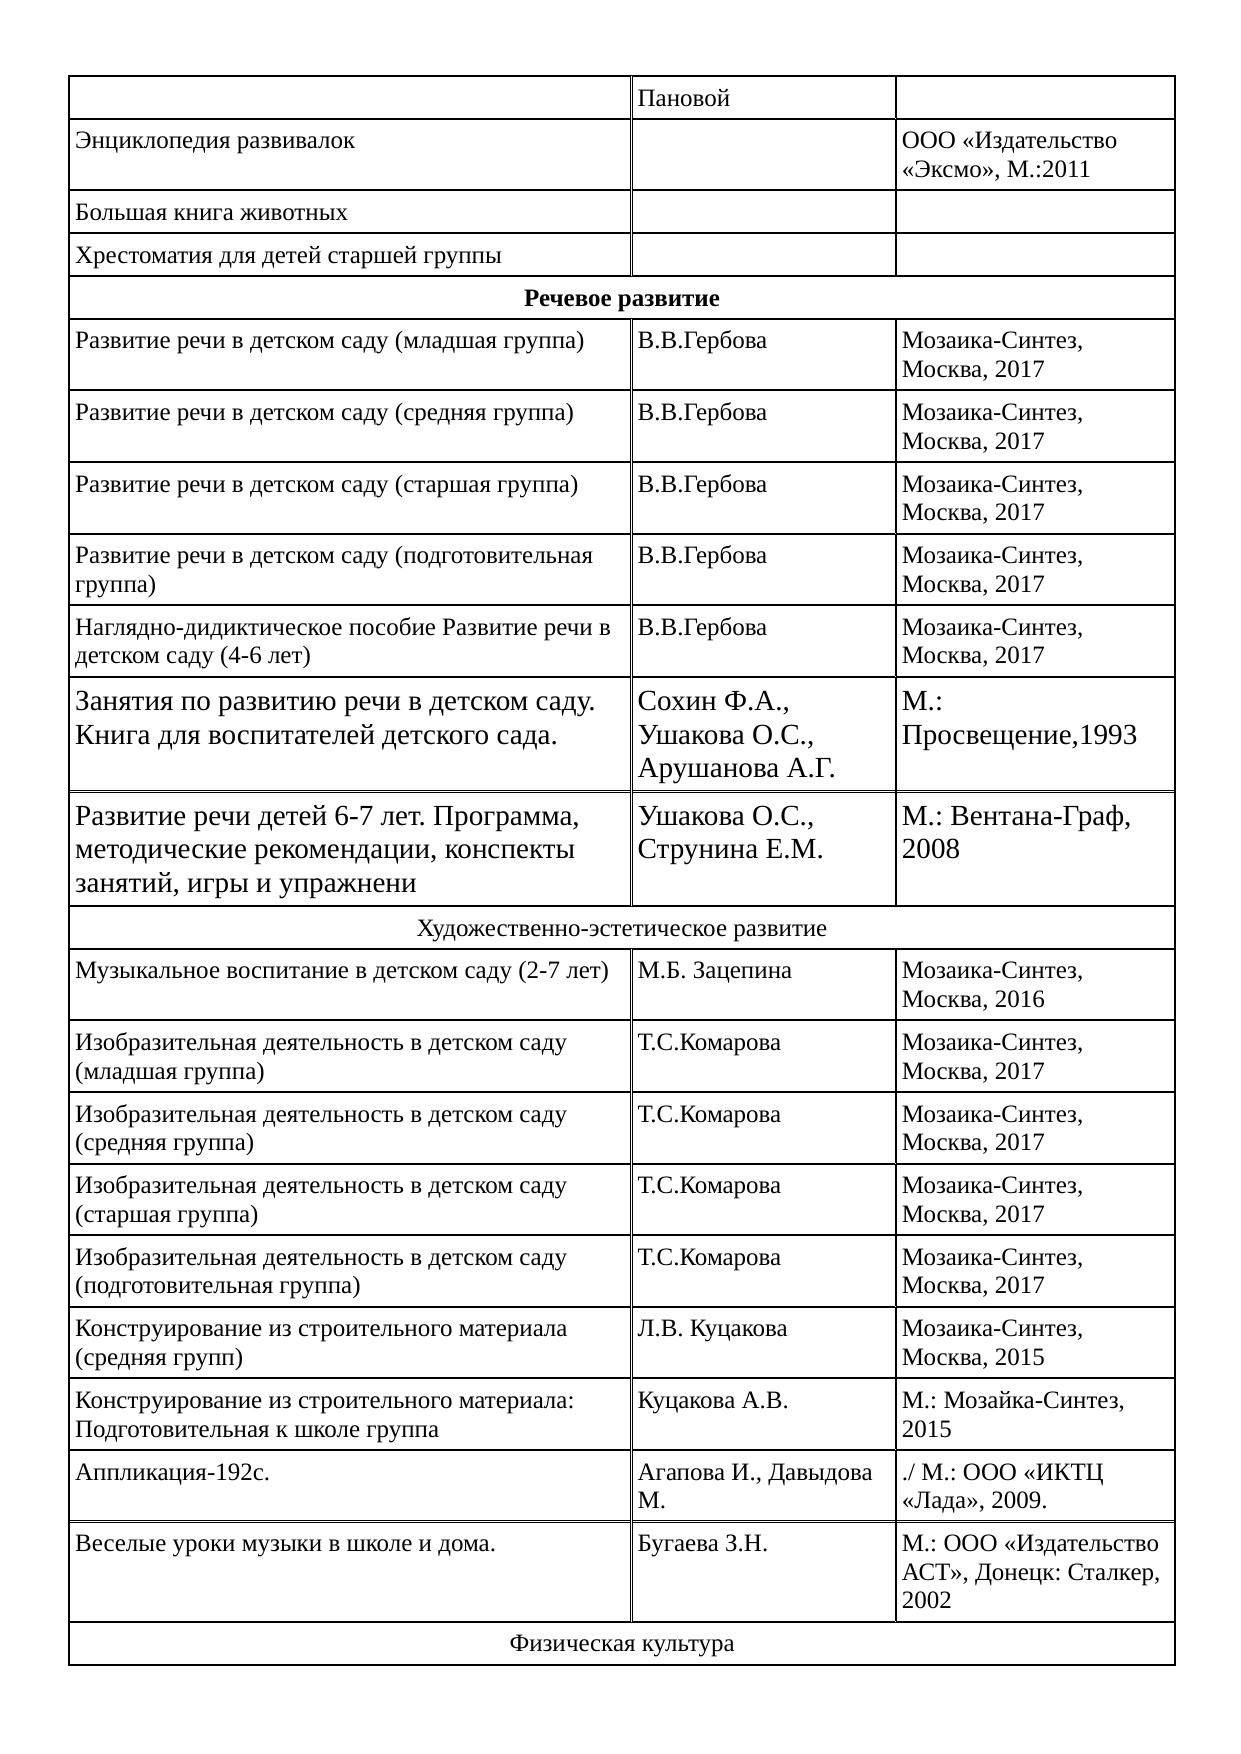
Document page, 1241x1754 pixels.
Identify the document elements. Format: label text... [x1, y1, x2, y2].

table_cell Развитие речи в детском саду (младшая группа) [70, 320, 630, 389]
table_cell Мозаика-Синтез, Москва, 2017 [897, 1165, 1174, 1234]
table_cell Музыкальное воспитание в детском саду (2-7 лет) [70, 950, 630, 1019]
table_cell В.В.Гербова [633, 606, 895, 676]
table_cell Веселые уроки музыки в школе и дома. [70, 1523, 630, 1621]
table_cell М.: Просвещение,1993 [897, 678, 1174, 790]
table_cell Мозаика-Синтез, Москва, 2017 [897, 1093, 1174, 1162]
table_cell Развитие речи в детском саду (подготовительная группа) [70, 535, 630, 604]
table_cell В.В.Гербова [633, 535, 895, 604]
table_cell Ушакова О.С., Струнина Е.М. [633, 793, 895, 905]
table_cell Большая книга животных [70, 191, 630, 232]
table_cell Развитие речи в детском саду (средняя группа) [70, 391, 630, 461]
table_cell ./ М.: ООО «ИКТЦ «Лада», 2009. [897, 1451, 1174, 1520]
table_cell Художественно-эстетическое развитие [70, 907, 1174, 948]
table_cell Куцакова А.В. [633, 1379, 895, 1449]
table_cell Мозаика-Синтез, Москва, 2017 [897, 535, 1174, 604]
table_cell Мозаика-Синтез, Москва, 2017 [897, 1021, 1174, 1091]
table_cell Т.С.Комарова [633, 1165, 895, 1234]
table_cell Речевое развитие [70, 277, 1174, 318]
table_cell М.: ООО «Издательство АСТ», Донецк: Сталкер, 2002 [897, 1523, 1174, 1621]
table_cell Физическая культура [70, 1623, 1174, 1663]
table_cell Изобразительная деятельность в детском саду (средняя группа) [70, 1093, 630, 1162]
table_cell Мозаика-Синтез, Москва, 2017 [897, 320, 1174, 389]
table_cell ООО «Издательство «Эксмо», М.:2011 [897, 120, 1174, 189]
table_cell Мозаика-Синтез, Москва, 2017 [897, 1236, 1174, 1306]
table_cell Агапова И., Давыдова М. [633, 1451, 895, 1520]
table_cell Наглядно-дидиктическое пособие Развитие речи в детском саду (4-6 лет) [70, 606, 630, 676]
table_cell Мозаика-Синтез, Москва, 2017 [897, 391, 1174, 461]
table_cell Т.С.Комарова [633, 1021, 895, 1091]
table_cell [633, 120, 895, 189]
table_cell Энциклопедия развивалок [70, 120, 630, 189]
table_cell [897, 191, 1174, 232]
table_cell Конструирование из строительного материала (средняя групп) [70, 1308, 630, 1377]
table_cell Хрестоматия для детей старшей группы [70, 234, 630, 275]
table_cell [897, 234, 1174, 275]
table_cell Сохин Ф.А., Ушакова О.С., Арушанова А.Г. [633, 678, 895, 790]
table_cell Занятия по развитию речи в детском саду. Книга для воспитателей детского сада. [70, 678, 630, 790]
table_cell Т.С.Комарова [633, 1236, 895, 1306]
table_cell В.В.Гербова [633, 463, 895, 532]
table_cell Мозаика-Синтез, Москва, 2017 [897, 606, 1174, 676]
table_cell [633, 234, 895, 275]
table_cell Бугаева З.Н. [633, 1523, 895, 1621]
table_cell В.В.Гербова [633, 320, 895, 389]
table_cell Л.В. Куцакова [633, 1308, 895, 1377]
table_cell Т.С.Комарова [633, 1093, 895, 1162]
table_cell Конструирование из строительного материала: Подготовительная к школе группа [70, 1379, 630, 1449]
table_cell Мозаика-Синтез, Москва, 2017 [897, 463, 1174, 532]
table_cell М.Б. Зацепина [633, 950, 895, 1019]
table_cell М.: Вентана-Граф, 2008 [897, 793, 1174, 905]
table_cell [897, 77, 1174, 118]
table_cell Мозаика-Синтез, Москва, 2016 [897, 950, 1174, 1019]
table_cell [633, 191, 895, 232]
table_cell Развитие речи в детском саду (старшая группа) [70, 463, 630, 532]
table_cell М.: Мозайка-Синтез, 2015 [897, 1379, 1174, 1449]
table_cell Пановой [633, 77, 895, 118]
table_cell Мозаика-Синтез, Москва, 2015 [897, 1308, 1174, 1377]
table_cell [70, 77, 630, 118]
table_cell Изобразительная деятельность в детском саду (старшая группа) [70, 1165, 630, 1234]
table_cell Развитие речи детей 6-7 лет. Программа, методические рекомендации, конспекты занятий, игры и упражнени [70, 793, 630, 905]
table_cell В.В.Гербова [633, 391, 895, 461]
table_cell Аппликация-192с. [70, 1451, 630, 1520]
table_cell Изобразительная деятельность в детском саду (младшая группа) [70, 1021, 630, 1091]
table_cell Изобразительная деятельность в детском саду (подготовительная группа) [70, 1236, 630, 1306]
